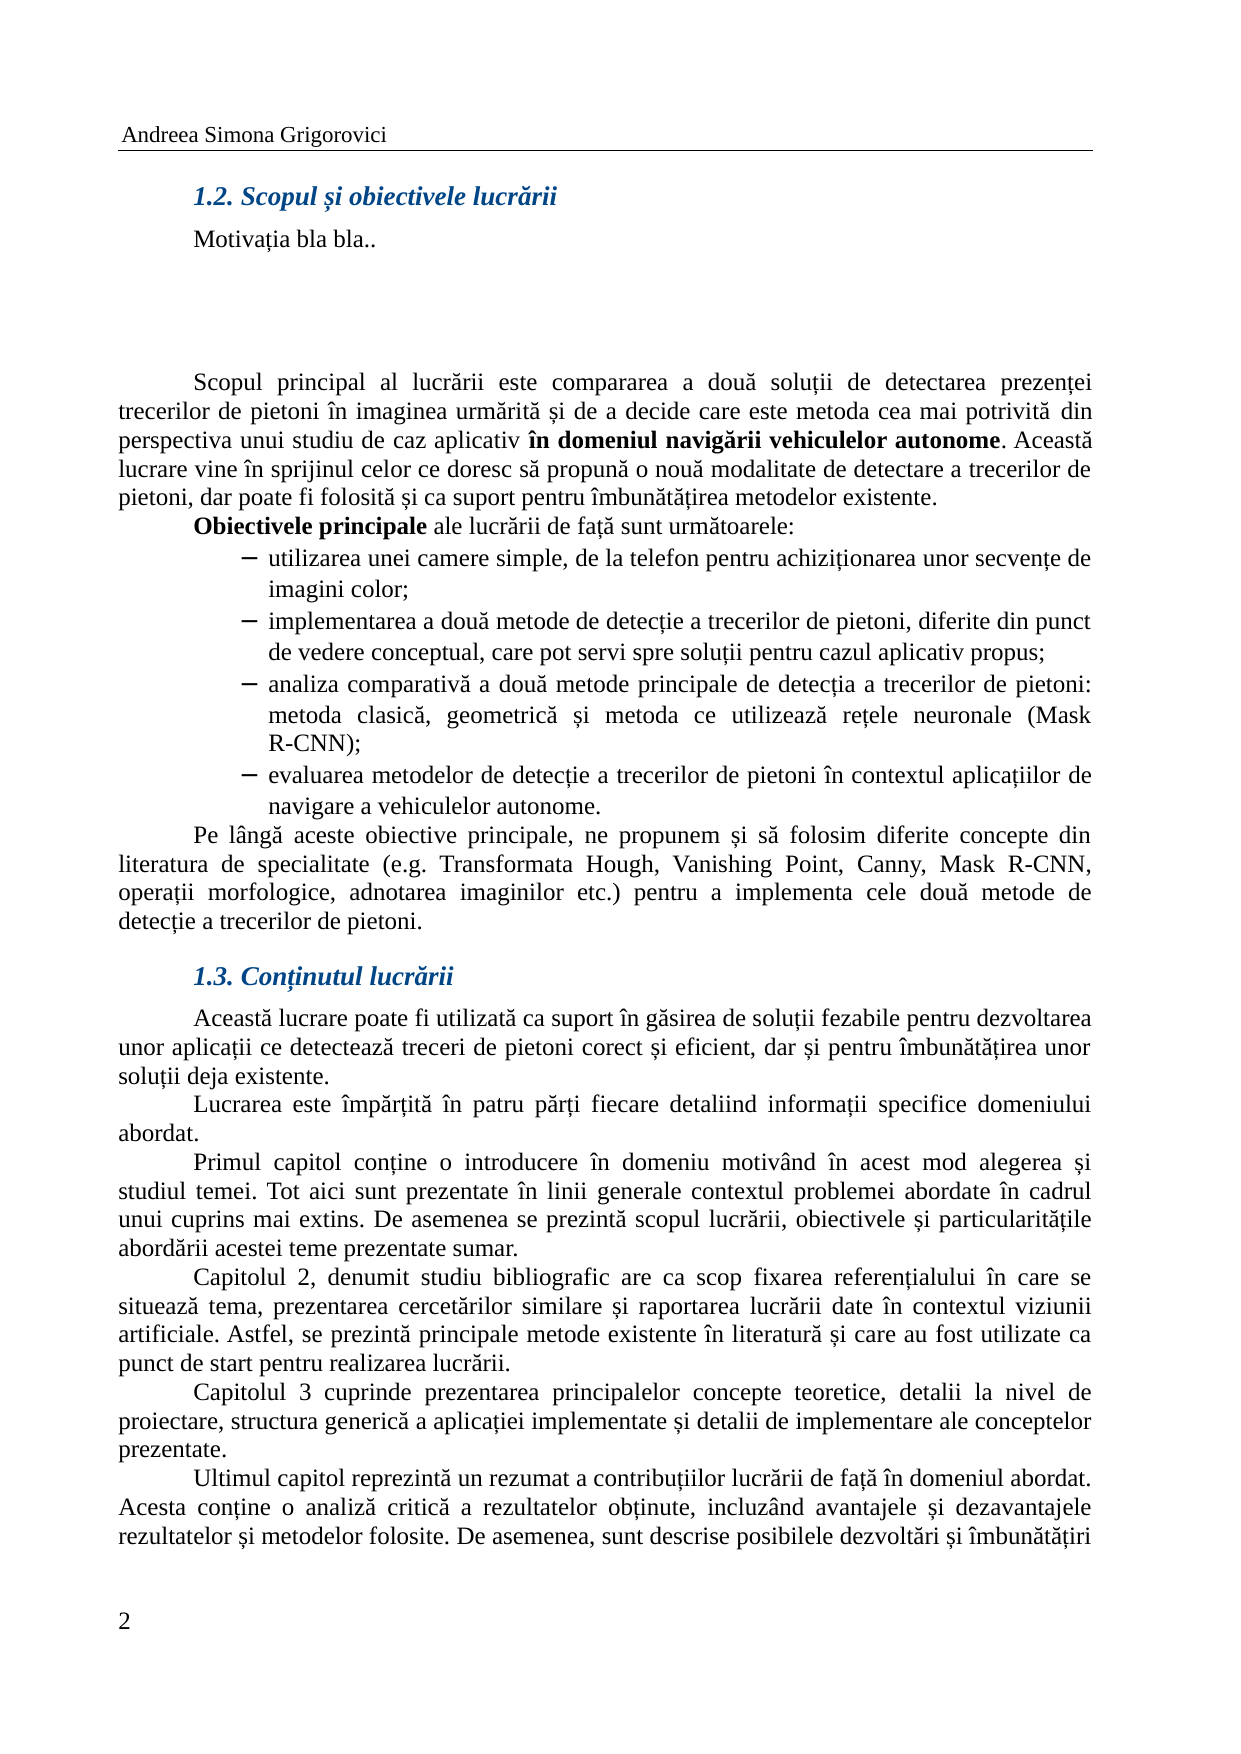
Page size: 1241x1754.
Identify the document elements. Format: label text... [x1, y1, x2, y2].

list utilizarea unei camere simple, de la telefon pentru achiziționarea unor secvențe de imagini color; [249, 540, 1093, 603]
subtitle Conținutul lucrării [193, 960, 1093, 991]
text Scopul principal al lucrării este compararea a două soluții de detectarea prezenței trecerilor de pietoni în imaginea urmărită și de a decide care este metoda cea mai potrivită din perspectiva unui studiu de caz aplicativ în domeniul navigării vehiculelor autonome. Această lucrare vine în sprijinul celor ce doresc să propună o nouă modalitate de detectare a trecerilor de pietoni, dar poate fi folosită și ca suport pentru îmbunătățirea metodelor existente. [118, 367, 1093, 511]
text Primul capitol conține o introducere în domeniu motivând în acest mod alegerea și studiul temei. Tot aici sunt prezentate în linii generale contextul problemei abordate în cadrul unui cuprins mai extins. De asemenea se prezintă scopul lucrării, obiectivele și particularitățile abordării acestei teme prezentate sumar. [118, 1147, 1093, 1262]
text Ultimul capitol reprezintă un rezumat a contribuțiilor lucrării de față în domeniul abordat. Acesta conține o analiză critică a rezultatelor obținute, incluzând avantajele și dezavantajele rezultatelor și metodelor folosite. De asemenea, sunt descrise posibilele dezvoltări și îmbunătățiri [118, 1463, 1093, 1549]
list evaluarea metodelor de detecție a trecerilor de pietoni în contextul aplicațiilor de navigare a vehiculelor autonome. [249, 757, 1093, 820]
text Obiectivele principale ale lucrării de față sunt următoarele: [118, 511, 1093, 540]
list analiza comparativă a două metode principale de detecția a trecerilor de pietoni: metoda clasică, geometrică și metoda ce utilizează rețele neuronale (Mask R‑CNN); [249, 666, 1093, 757]
text Capitolul 2, denumit studiu bibliografic are ca scop fixarea referențialului în care se situează tema, prezentarea cercetărilor similare și raportarea lucrării date în contextul viziunii artificiale. Astfel, se prezintă principale metode existente în literatură și care au fost utilizate ca punct de start pentru realizarea lucrării. [118, 1262, 1093, 1377]
list implementarea a două metode de detecție a trecerilor de pietoni, diferite din punct de vedere conceptual, care pot servi spre soluții pentru cazul aplicativ propus; [249, 603, 1093, 666]
text Pe lângă aceste obiective principale, ne propunem și să folosim diferite concepte din literatura de specialitate (e.g. Transformata Hough, Vanishing Point, Canny, Mask R-CNN, operații morfologice, adnotarea imaginilor etc.) pentru a implementa cele două metode de detecție a trecerilor de pietoni. [118, 820, 1093, 935]
text Lucrarea este împărțită în patru părți fiecare detaliind informații specifice domeniului abordat. [118, 1089, 1093, 1147]
subtitle Scopul și obiectivele lucrării [193, 180, 1093, 211]
text Capitolul 3 cuprinde prezentarea principalelor concepte teoretice, detalii la nivel de proiectare, structura generică a aplicației implementate și detalii de implementare ale conceptelor prezentate. [118, 1377, 1093, 1463]
text Motivația bla bla.. [118, 224, 1093, 252]
text Această lucrare poate fi utilizată ca suport în găsirea de soluții fezabile pentru dezvoltarea unor aplicații ce detectează treceri de pietoni corect și eficient, dar și pentru îmbunătățirea unor soluții deja existente. [118, 1003, 1093, 1089]
